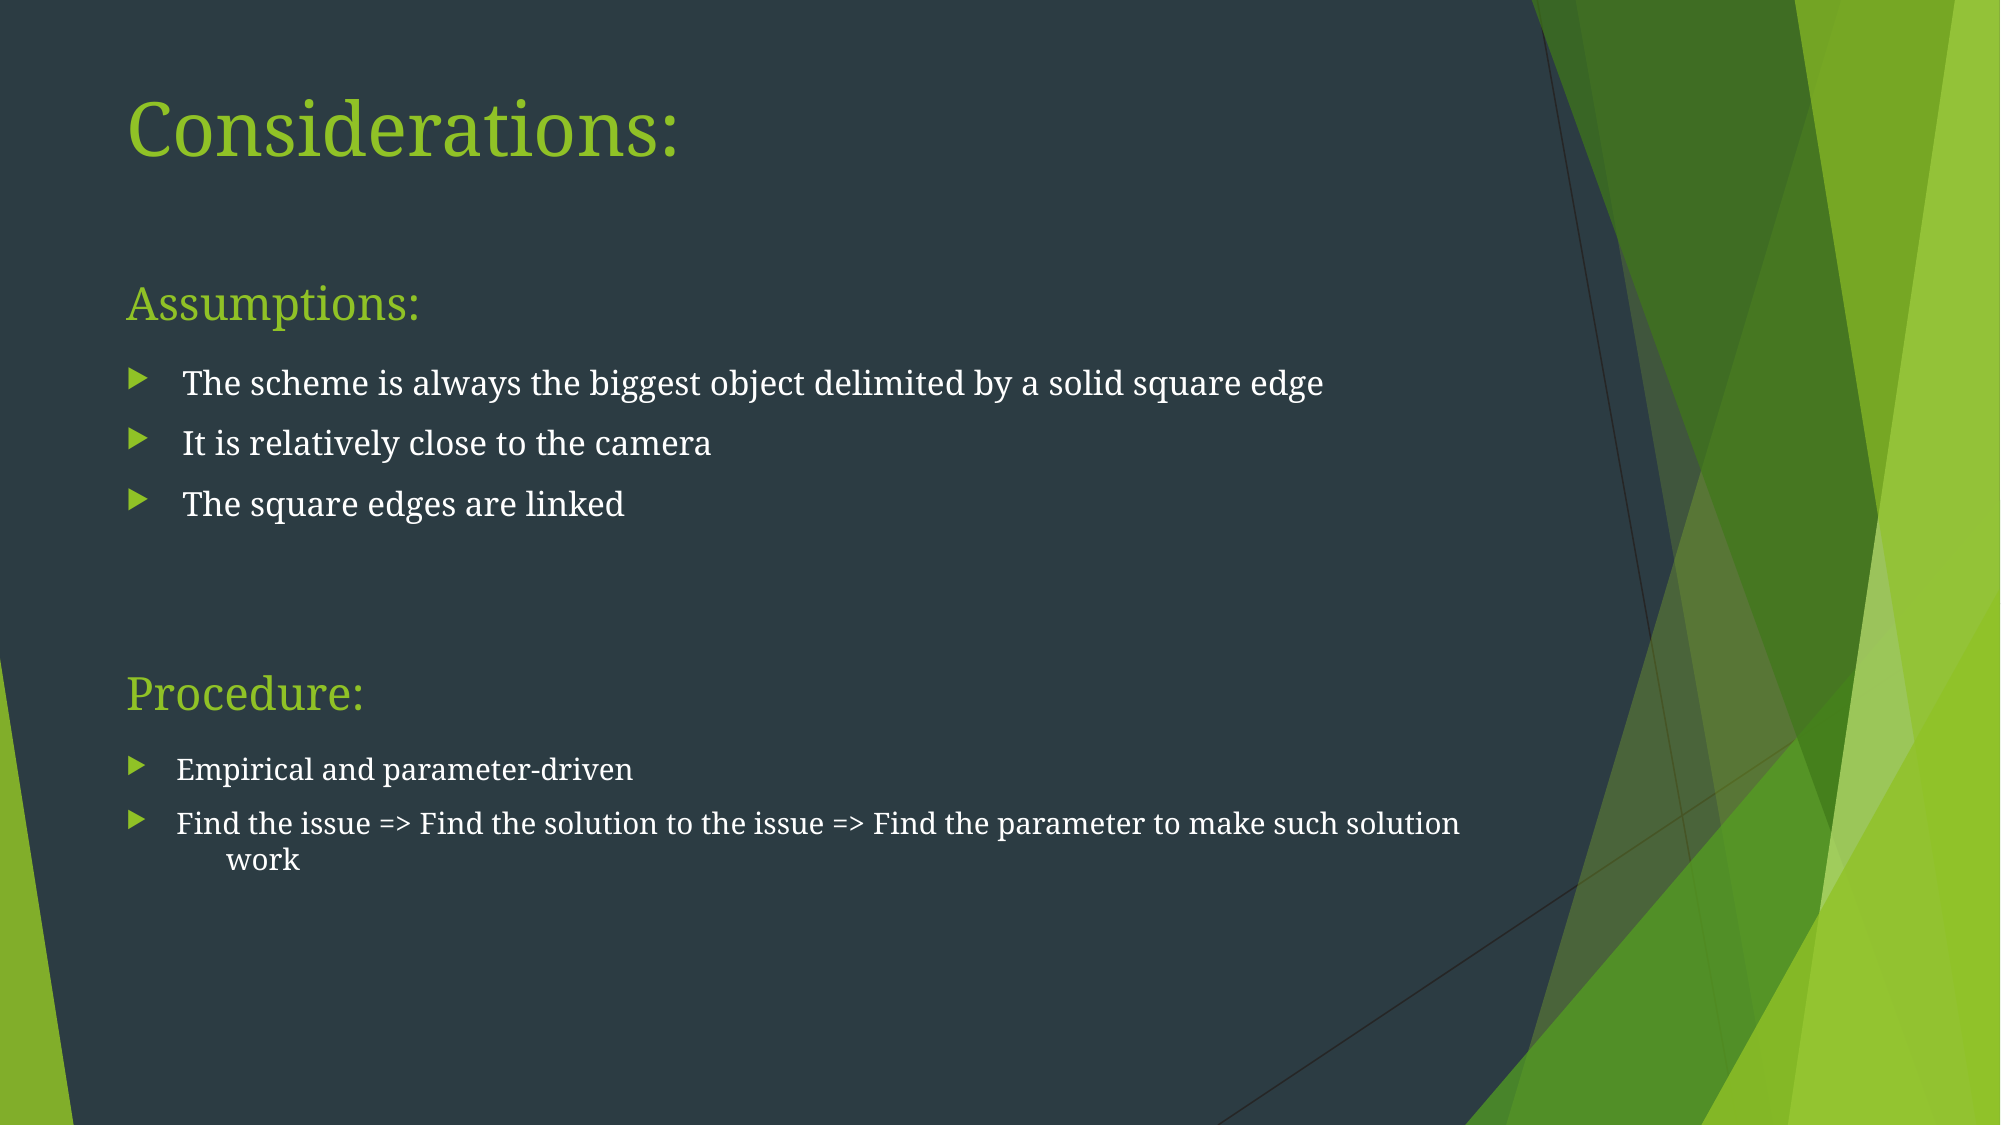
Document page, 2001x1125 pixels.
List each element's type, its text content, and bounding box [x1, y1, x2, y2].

list The scheme is always the biggest object delimited by a solid square edge It is relatively close to the camera The square edges are linked [111, 354, 1522, 549]
text_box Assumptions: [111, 273, 1522, 344]
text_box Procedure: [111, 662, 1522, 733]
text_box Empirical and parameter-driven Find the issue => Find the solution to the issue => Find the parameter to make such solution work [111, 743, 1522, 884]
title Considerations: [111, 73, 1522, 206]
